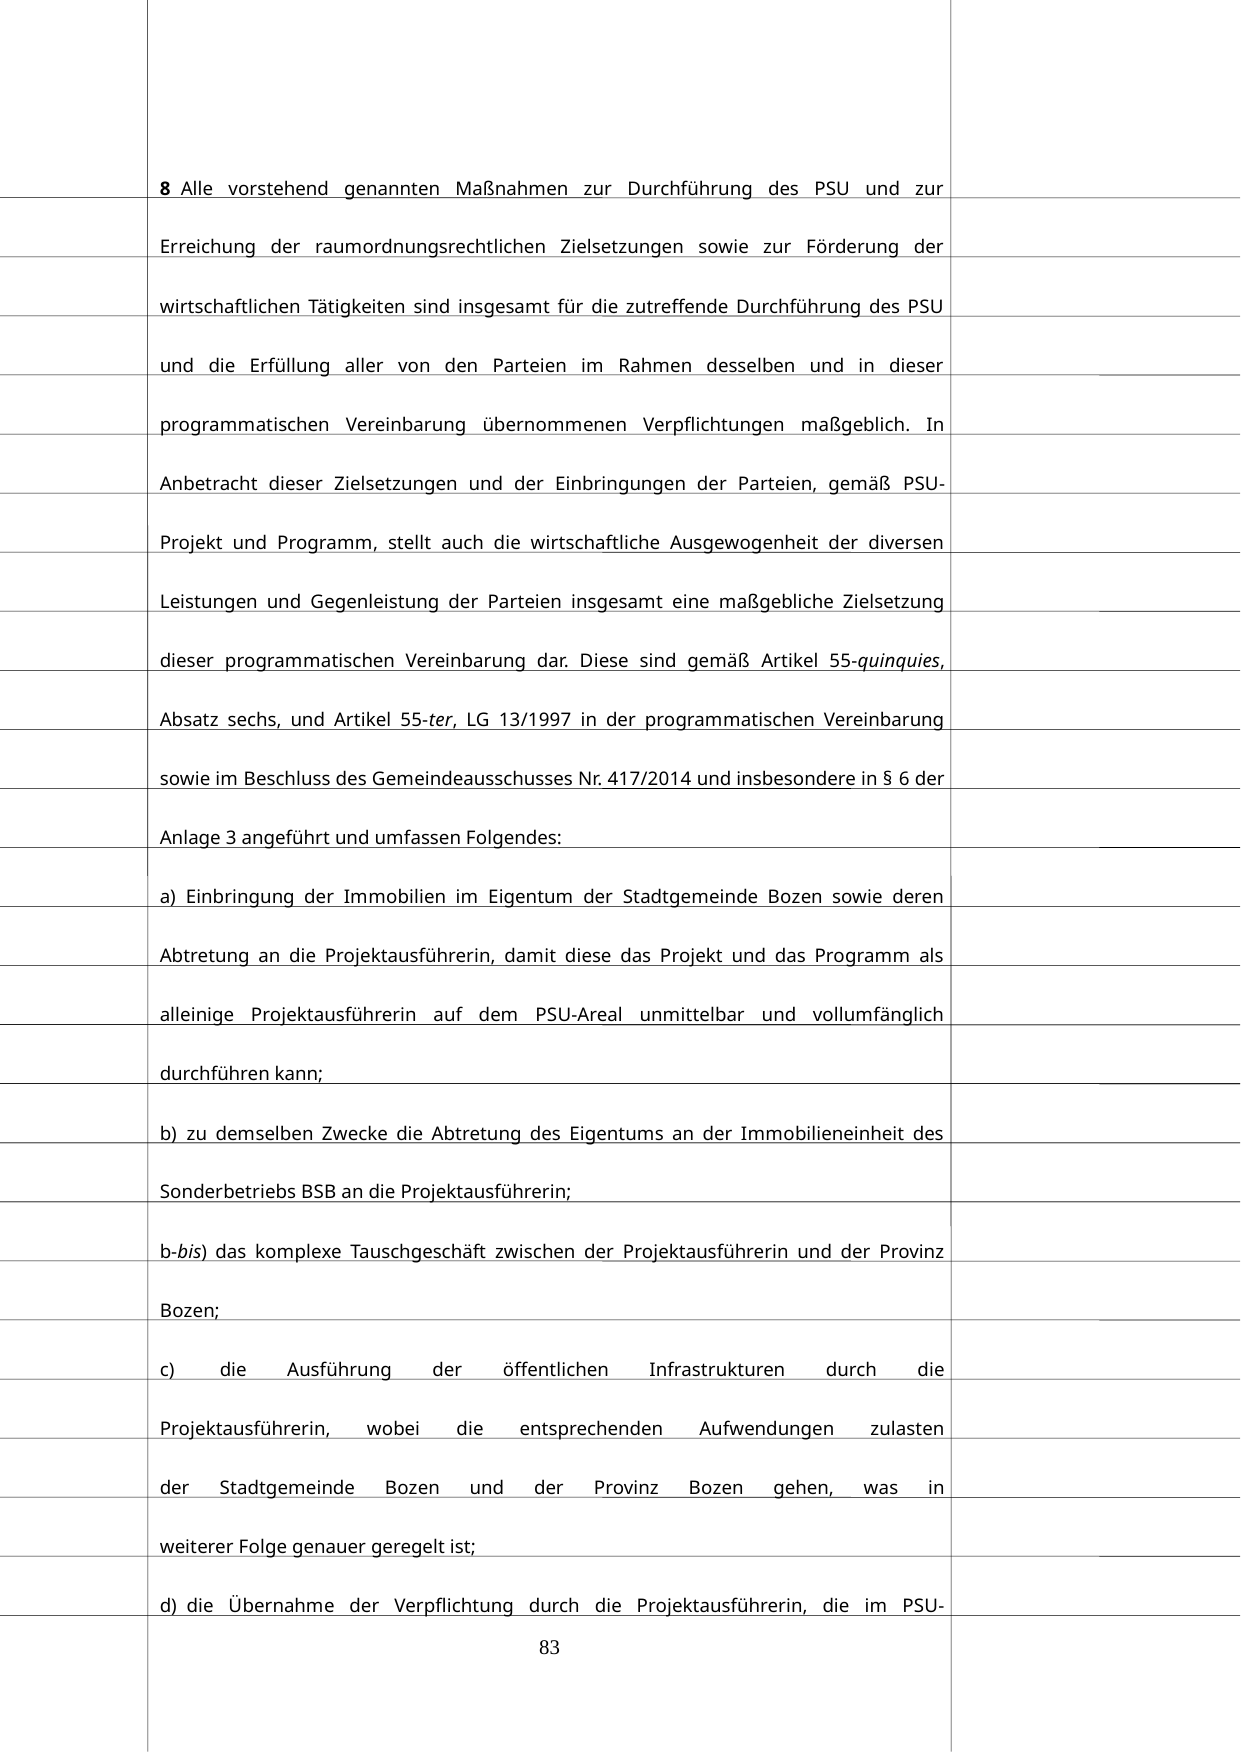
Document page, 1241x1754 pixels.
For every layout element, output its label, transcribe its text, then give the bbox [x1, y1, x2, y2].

text alleinige Projektausführerin auf dem PSU-Areal unmittelbar und vollumfänglich [159, 966, 945, 1024]
text sowie im Beschluss des Gemeindeausschusses Nr. 417/2014 und insbesondere in § 6 der [159, 730, 945, 788]
text b) zu demselben Zwecke die Abtretung des Eigentums an der Immobilieneinheit des [159, 1093, 945, 1142]
text Projekt und Programm, stellt auch die wirtschaftliche Ausgewogenheit der diversen [159, 494, 945, 552]
text 8 Alle vorstehend genannten Maßnahmen zur Durchführung des PSU und zur [159, 148, 945, 197]
text Abtretung an die Projektausführerin, damit diese das Projekt und das Programm als [159, 907, 945, 965]
text [159, 1616, 945, 1624]
text Erreichung der raumordnungsrechtlichen Zielsetzungen sowie zur Förderung der [159, 198, 945, 256]
text c) die Ausführung der öffentlichen Infrastrukturen durch die [159, 1329, 945, 1378]
text wirtschaftlichen Tätigkeiten sind insgesamt für die zutreffende Durchführung des PSU [159, 258, 945, 315]
text Projektausführerin, wobei die entsprechenden Aufwendungen zulasten [159, 1380, 945, 1437]
text weiterer Folge genauer geregelt ist; [159, 1498, 945, 1555]
text Anlage 3 angeführt und umfassen Folgendes: [159, 789, 945, 847]
text programmatischen Vereinbarung übernommenen Verpflichtungen maßgeblich. In [159, 376, 945, 433]
text [159, 1557, 945, 1565]
text und die Erfüllung aller von den Parteien im Rahmen desselben und in dieser [159, 317, 945, 374]
text dieser programmatischen Vereinbarung dar. Diese sind gemäß Artikel 55-quinquies, [159, 612, 945, 670]
text durchführen kann; [159, 1025, 945, 1083]
text [159, 1203, 945, 1211]
text der Stadtgemeinde Bozen und der Provinz Bozen gehen, was in [159, 1439, 945, 1497]
text Absatz sechs, und Artikel 55-ter, LG 13/1997 in der programmatischen Vereinbarung [159, 671, 945, 729]
text [159, 1321, 945, 1329]
text [159, 1084, 945, 1093]
text b-bis) das komplexe Tauschgeschäft zwischen der Projektausführerin und der Provinz [159, 1211, 945, 1260]
text a) Einbringung der Immobilien im Eigentum der Stadtgemeinde Bozen sowie deren [159, 856, 945, 906]
text Anbetracht dieser Zielsetzungen und der Einbringungen der Parteien, gemäß PSU- [159, 435, 945, 492]
text Leistungen und Gegenleistung der Parteien insgesamt eine maßgebliche Zielsetzung [159, 553, 945, 610]
text d) die Übernahme der Verpflichtung durch die Projektausführerin, die im PSU- [159, 1565, 945, 1615]
text Bozen; [159, 1262, 945, 1319]
text Sonderbetriebs BSB an die Projektausführerin; [159, 1144, 945, 1201]
